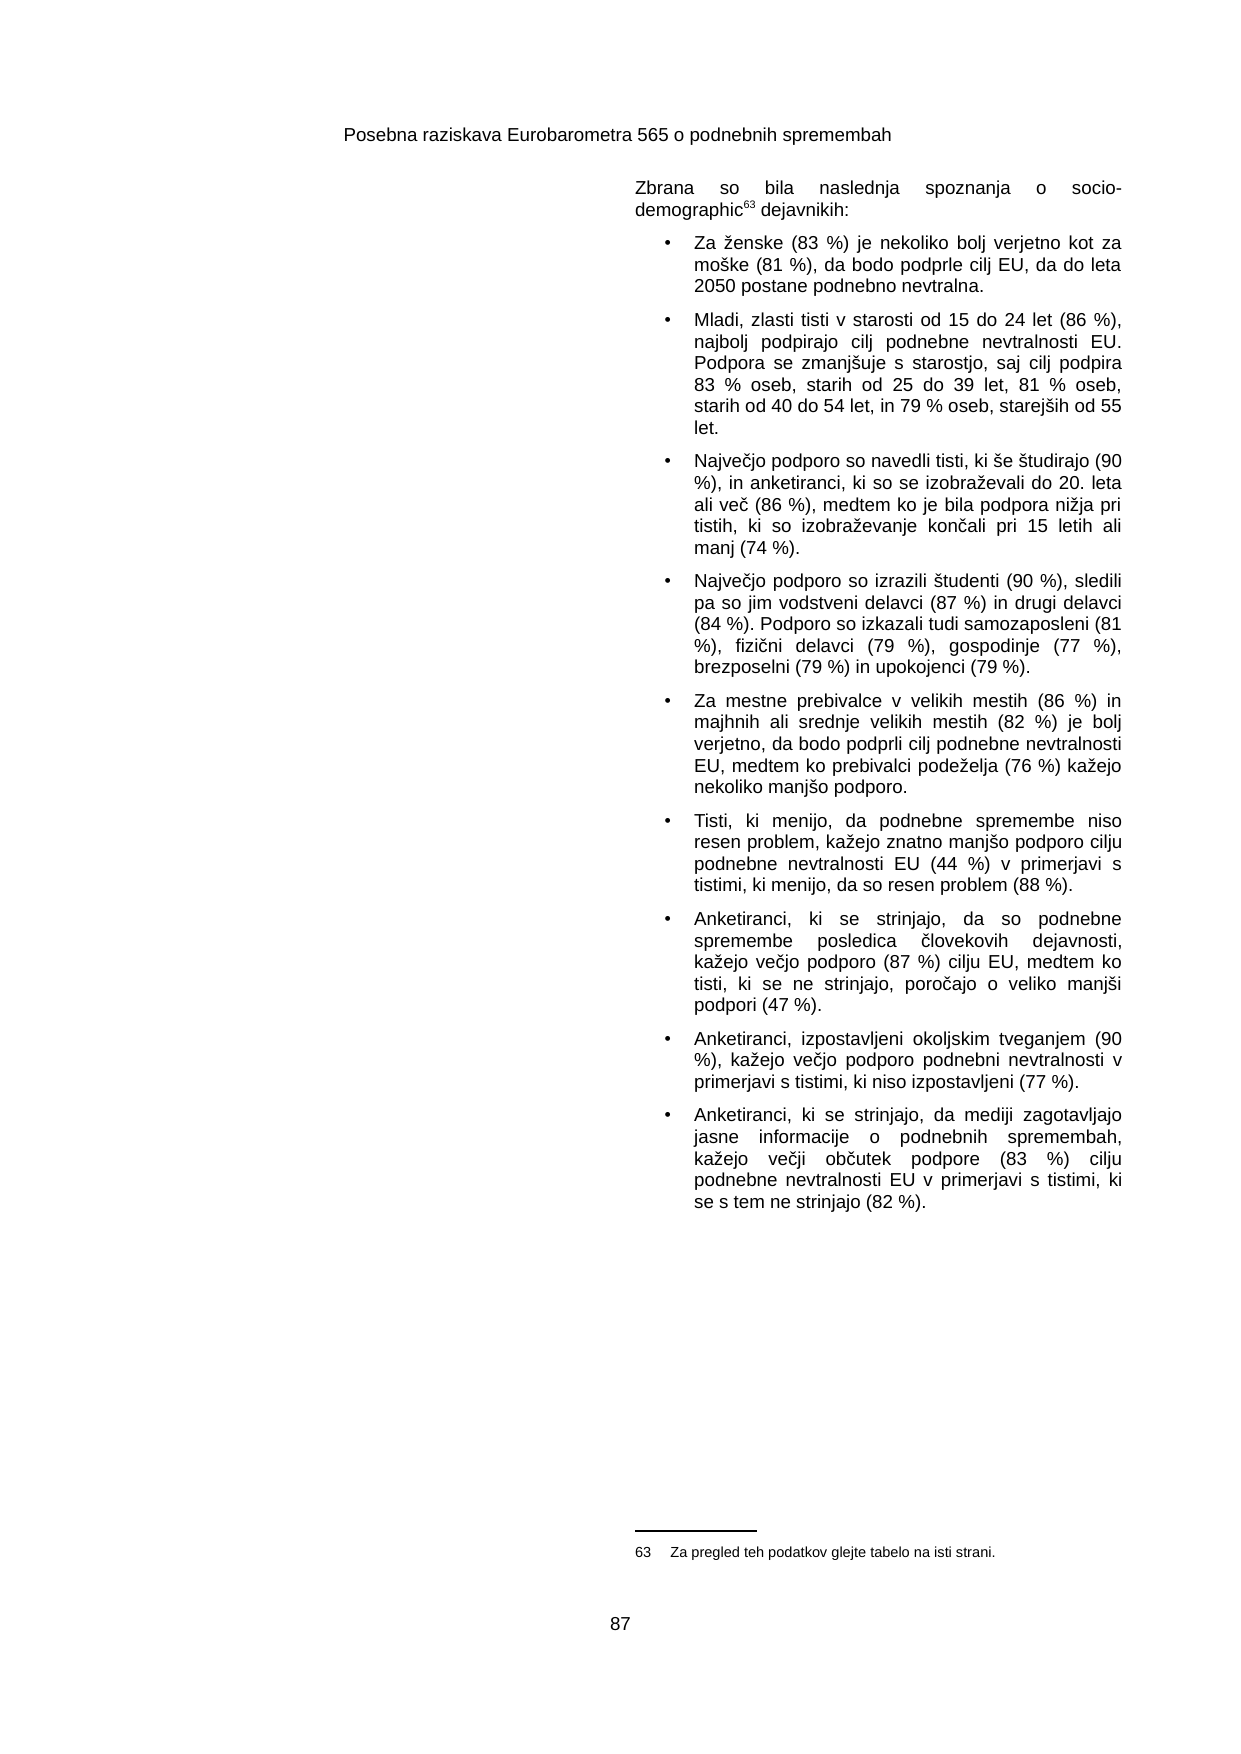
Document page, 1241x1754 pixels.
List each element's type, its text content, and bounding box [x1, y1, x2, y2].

list Največjo podporo so izrazili študenti (90 %), sledili pa so jim vodstveni delavci (87 %) in drugi delavci (84 %). Podporo so izkazali tudi samozaposleni (81 %), fizični delavci (79 %), gospodinje (77 %), brezposelni (79 %) in upokojenci (79 %). [664, 570, 1122, 678]
list Tisti, ki menijo, da podnebne spremembe niso resen problem, kažejo znatno manjšo podporo cilju podnebne nevtralnosti EU (44 %) v primerjavi s tistimi, ki menijo, da so resen problem (88 %). [664, 809, 1122, 896]
text Za pregled teh podatkov glejte tabelo na isti strani. [635, 1543, 1122, 1560]
list Največjo podporo so navedli tisti, ki še študirajo (90 %), in anketiranci, ki so se izobraževali do 20. leta ali več (86 %), medtem ko je bila podpora nižja pri tistih, ki so izobraževanje končali pri 15 letih ali manj (74 %). [664, 450, 1122, 558]
text Zbrana so bila naslednja spoznanja o socio- demographic dejavnikih: [635, 177, 1122, 220]
list Za ženske (83 %) je nekoliko bolj verjetno kot za moške (81 %), da bodo podprle cilj EU, da do leta 2050 postane podnebno nevtralna. [664, 232, 1122, 297]
list Anketiranci, ki se strinjajo, da so podnebne spremembe posledica človekovih dejavnosti, kažejo večjo podporo (87 %) cilju EU, medtem ko tisti, ki se ne strinjajo, poročajo o veliko manjši podpori (47 %). [664, 908, 1122, 1016]
list Anketiranci, izpostavljeni okoljskim tveganjem (90 %), kažejo večjo podporo podnebni nevtralnosti v primerjavi s tistimi, ki niso izpostavljeni (77 %). [664, 1027, 1122, 1092]
list Anketiranci, ki se strinjajo, da mediji zagotavljajo jasne informacije o podnebnih spremembah, kažejo večji občutek podpore (83 %) cilju podnebne nevtralnosti EU v primerjavi s tistimi, ki se s tem ne strinjajo (82 %). [664, 1104, 1122, 1212]
list Mladi, zlasti tisti v starosti od 15 do 24 let (86 %), najbolj podpirajo cilj podnebne nevtralnosti EU. Podpora se zmanjšuje s starostjo, saj cilj podpira 83 % oseb, starih od 25 do 39 let, 81 % oseb, starih od 40 do 54 let, in 79 % oseb, starejših od 55 let. [664, 309, 1122, 438]
list Za mestne prebivalce v velikih mestih (86 %) in majhnih ali srednje velikih mestih (82 %) je bolj verjetno, da bodo podprli cilj podnebne nevtralnosti EU, medtem ko prebivalci podeželja (76 %) kažejo nekoliko manjšo podporo. [664, 690, 1122, 798]
